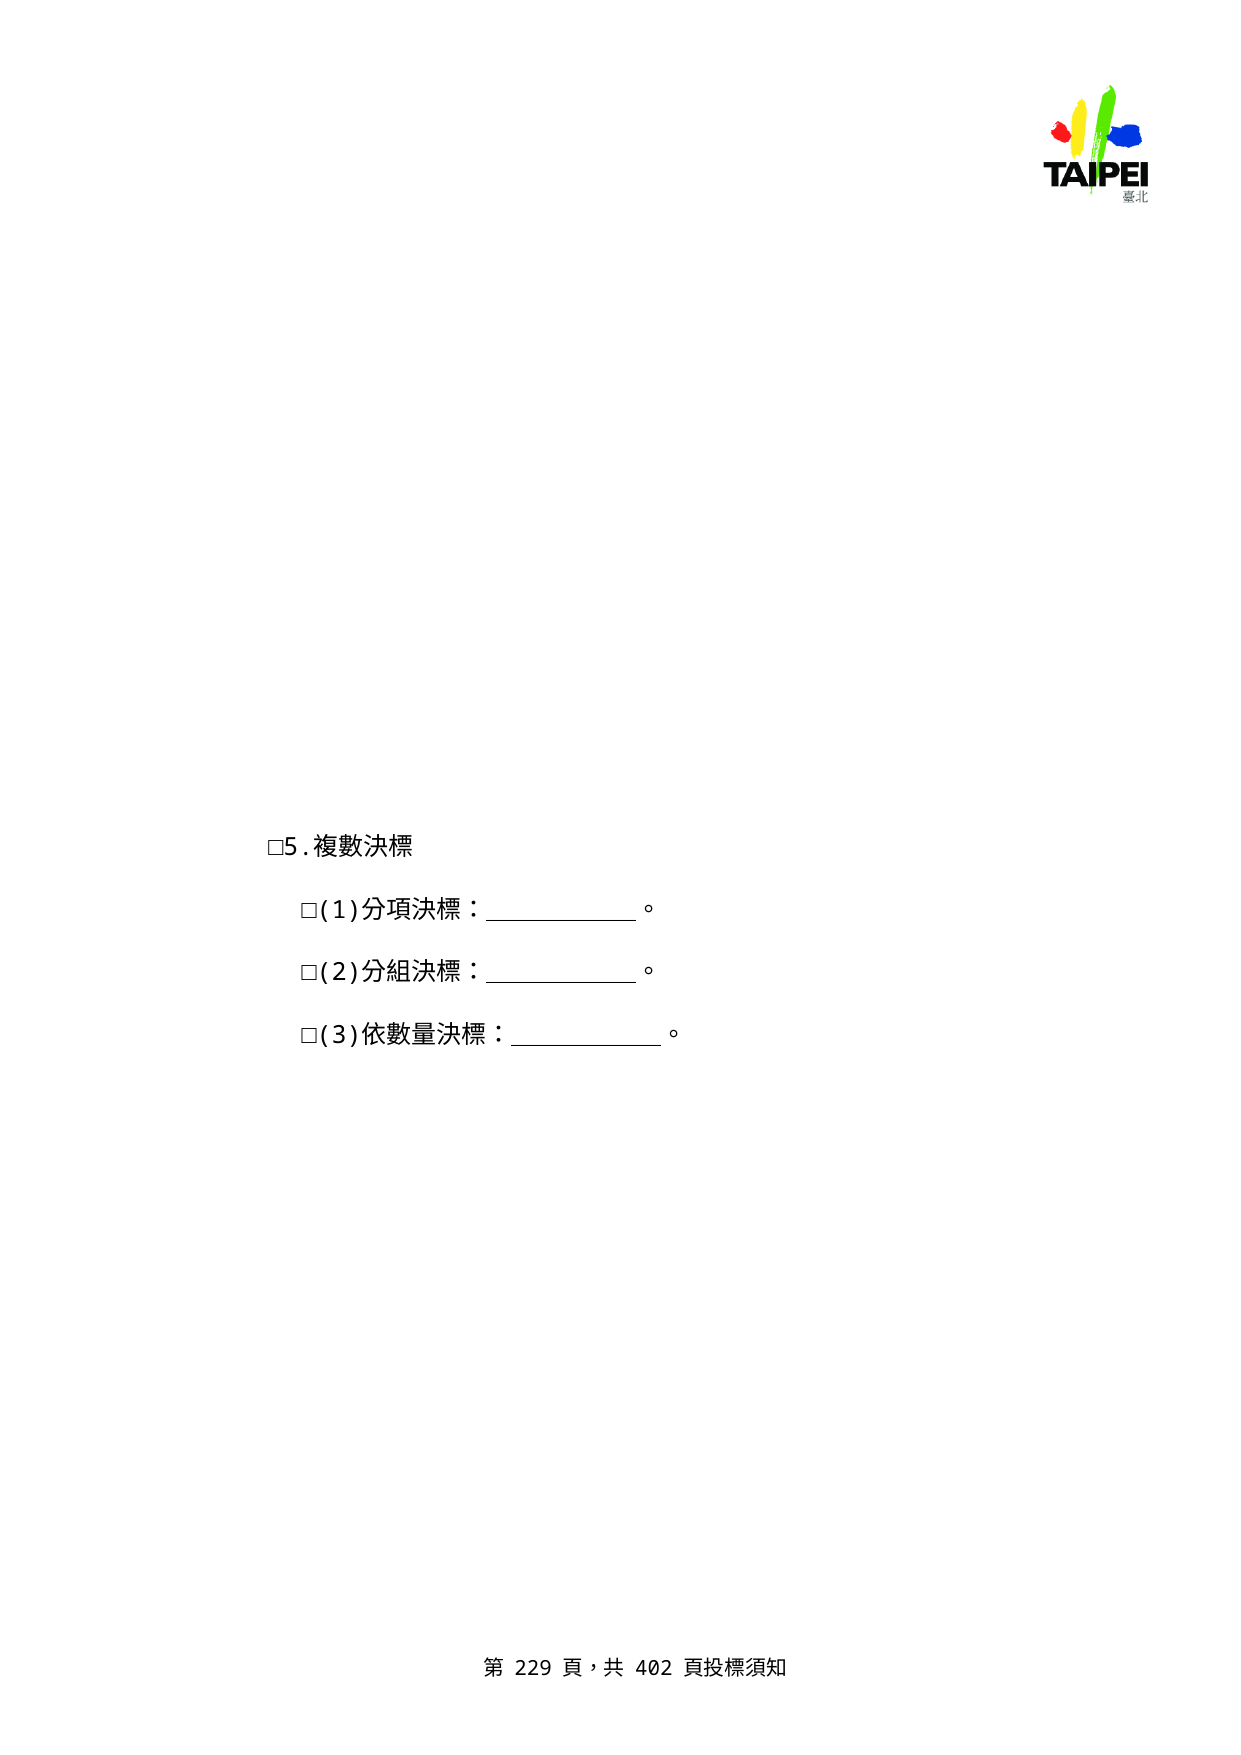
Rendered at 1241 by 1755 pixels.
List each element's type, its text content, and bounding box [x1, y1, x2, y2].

text □(1)分項決標：＿＿＿＿＿＿。 [301, 866, 1152, 928]
text □(2)分組決標：＿＿＿＿＿＿。 [301, 928, 1152, 991]
text □5.複數決標 [268, 803, 1152, 866]
text □(3)依數量決標：＿＿＿＿＿＿。 [301, 991, 1152, 1053]
